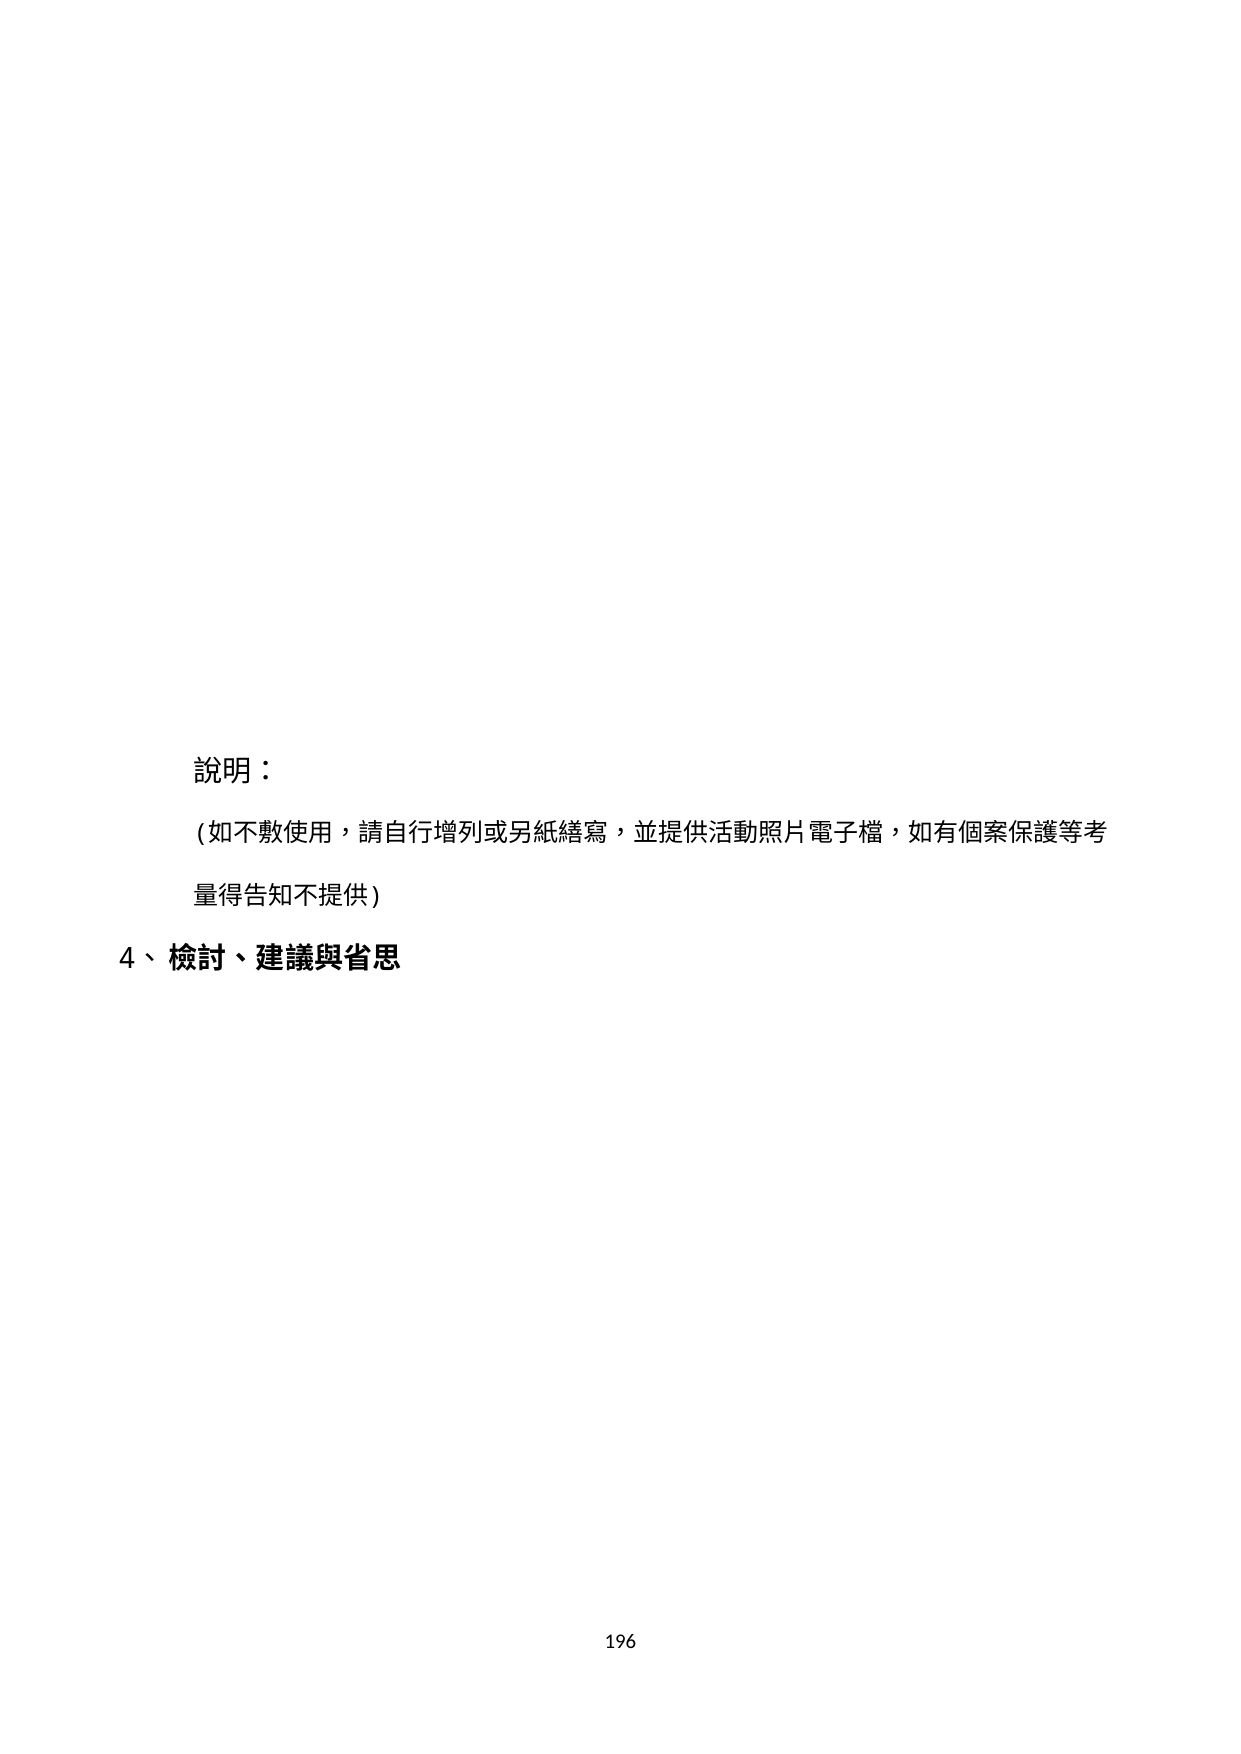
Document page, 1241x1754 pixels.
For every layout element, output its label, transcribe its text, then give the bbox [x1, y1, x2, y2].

text 說明： [193, 727, 1122, 789]
list 檢討、建議與省思 [118, 914, 1122, 977]
text (如不敷使用，請自行增列或另紙繕寫，並提供活動照片電子檔，如有個案保護等考量得告知不提供) [193, 789, 1122, 914]
